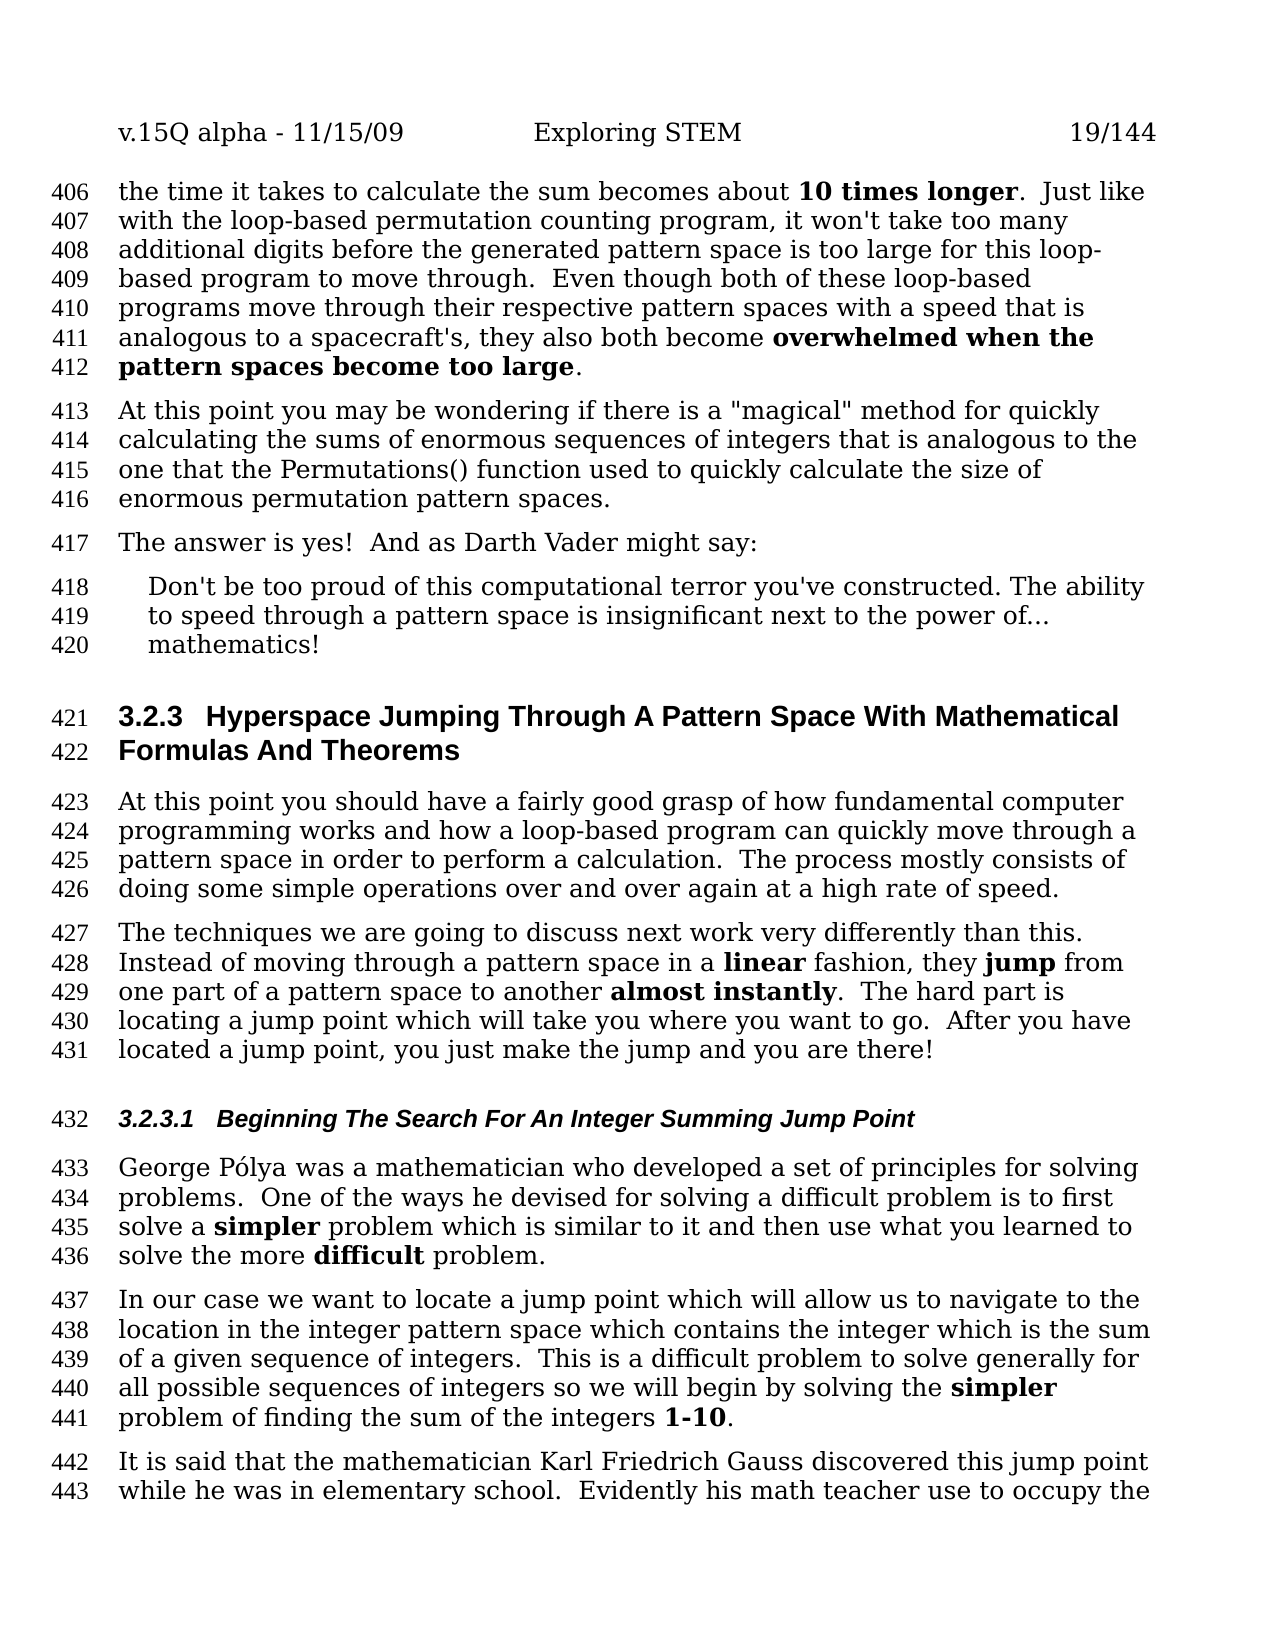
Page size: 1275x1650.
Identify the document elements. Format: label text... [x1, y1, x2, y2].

text It is said that the mathematician Karl Friedrich Gauss discovered this jump point while he was in elementary school. Evidently his math teacher use to occupy the [118, 1447, 1157, 1505]
text In our case we want to locate a jump point which will allow us to navigate to the location in the integer pattern space which contains the integer which is the sum of a given sequence of integers. This is a difficult problem to solve generally for all possible sequences of integers so we will begin by solving the simpler problem of finding the sum of the integers 1-10. [118, 1286, 1157, 1432]
subtitle Hyperspace Jumping Through A Pattern Space With Mathematical Formulas And Theorems [118, 699, 1157, 766]
text the time it takes to calculate the sum becomes about 10 times longer. Just like with the loop-based permutation counting program, it won't take too many additional digits before the generated pattern space is too large for this loop-based program to move through. Even though both of these loop-based programs move through their respective pattern spaces with a speed that is analogous to a spacecraft's, they also both become overwhelmed when the pattern spaces become too large. [118, 177, 1157, 382]
text George Pólya was a mathematician who developed a set of principles for solving problems. One of the ways he devised for solving a difficult problem is to first solve a simpler problem which is similar to it and then use what you learned to solve the more difficult problem. [118, 1153, 1157, 1271]
subtitle Beginning The Search For An Integer Summing Jump Point [118, 1104, 1157, 1132]
text At this point you should have a fairly good grasp of how fundamental computer programming works and how a loop-based program can quickly move through a pattern space in order to perform a calculation. The process mostly consists of doing some simple operations over and over again at a high rate of speed. [118, 787, 1157, 904]
text The techniques we are going to discuss next work very differently than this. Instead of moving through a pattern space in a linear fashion, they jump from one part of a pattern space to another almost instantly. The hard part is locating a jump point which will take you where you want to go. After you have located a jump point, you just make the jump and you are there! [118, 919, 1157, 1065]
text Don't be too proud of this computational terror you've constructed. The ability to speed through a pattern space is insignificant next to the power of... mathematics! [148, 572, 1157, 660]
text At this point you may be wondering if there is a "magical" method for quickly calculating the sums of enormous sequences of integers that is analogous to the one that the Permutations() function used to quickly calculate the size of enormous permutation pattern spaces. [118, 397, 1157, 513]
text The answer is yes! And as Darth Vader might say: [118, 528, 1157, 557]
